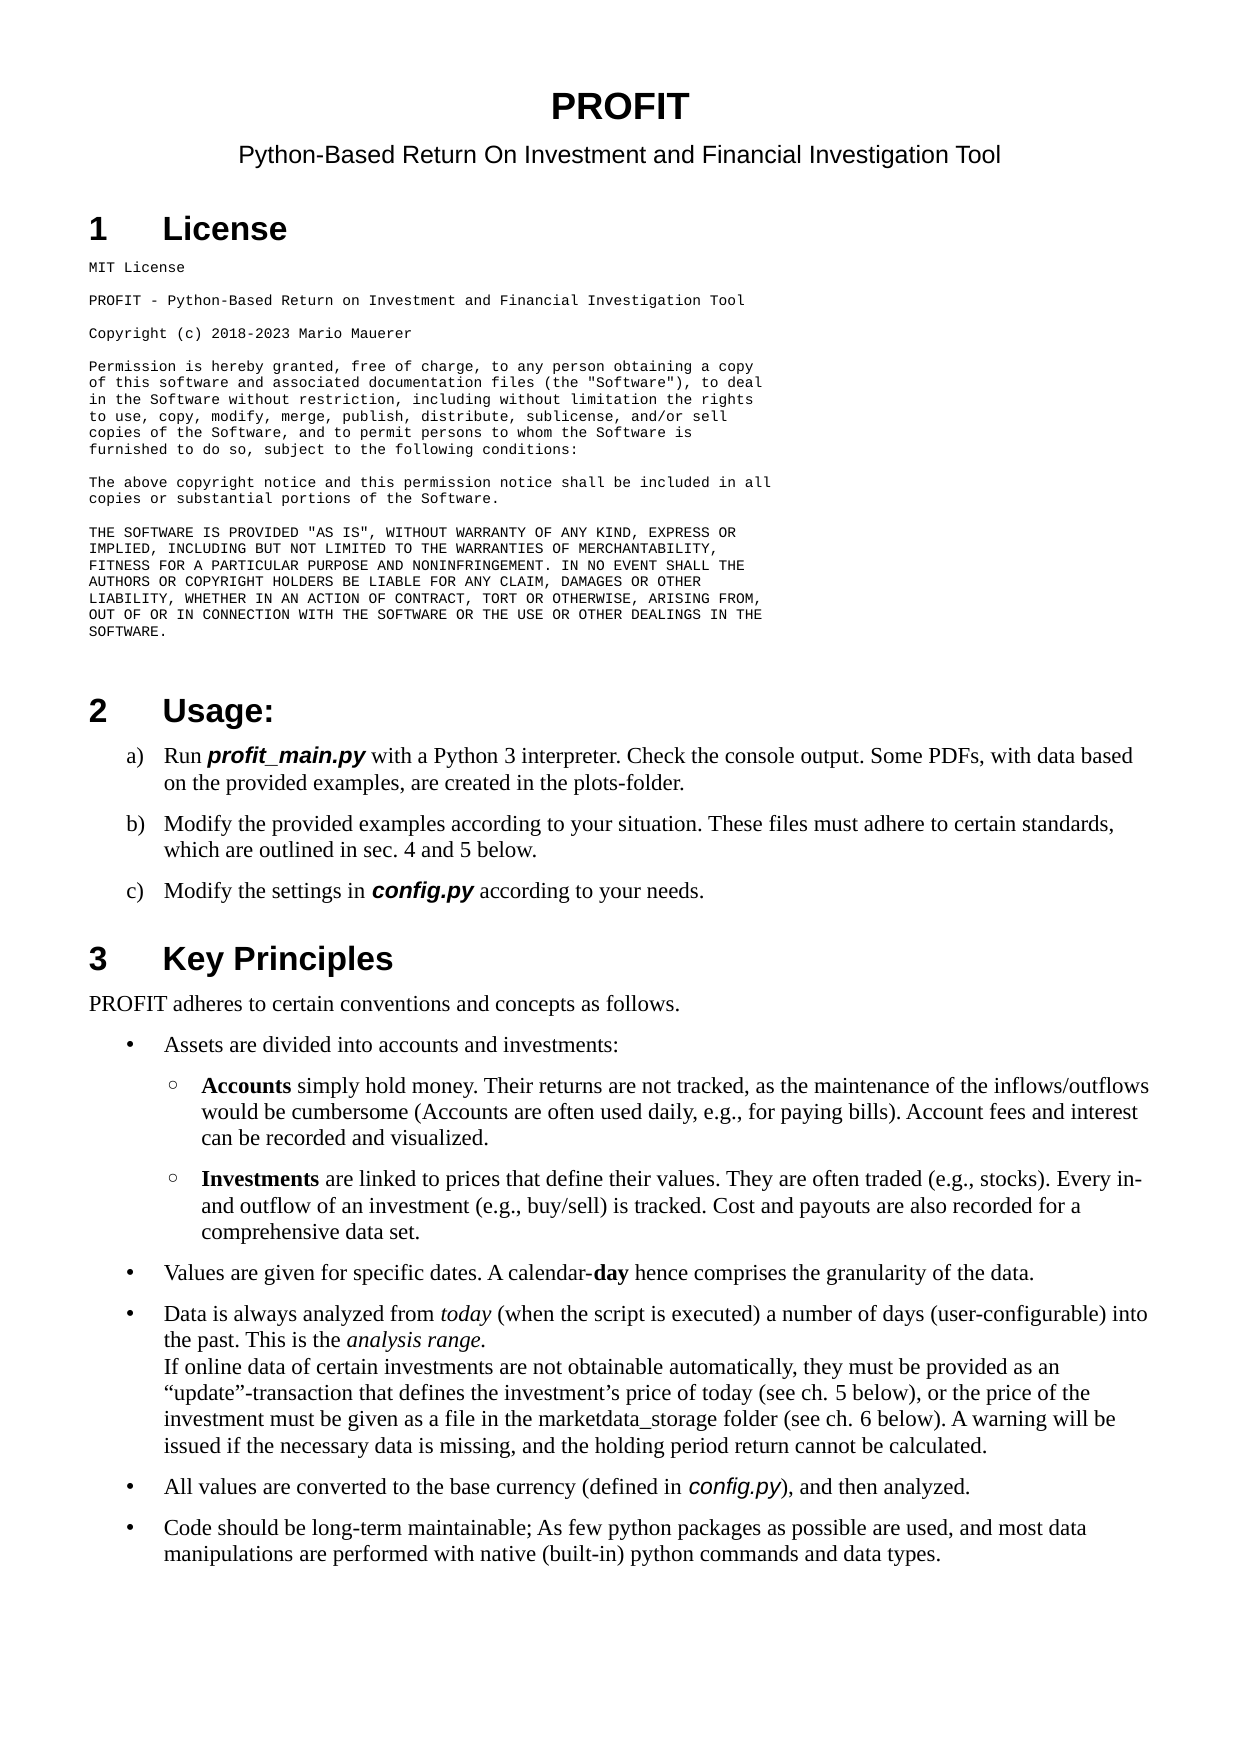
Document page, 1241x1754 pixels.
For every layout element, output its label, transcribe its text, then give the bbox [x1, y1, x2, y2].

text Copyright (c) 2018-2023 Mario Mauerer [88, 326, 1152, 343]
subtitle PROFIT [88, 84, 1152, 128]
text THE SOFTWARE IS PROVIDED "AS IS", WITHOUT WARRANTY OF ANY KIND, EXPRESS OR [88, 525, 1152, 541]
list Code should be long-term maintainable; As few python packages as possible are used, and most data manipulations are performed with native (built-in) python commands and data types. [126, 1514, 1152, 1566]
text FITNESS FOR A PARTICULAR PURPOSE AND NONINFRINGEMENT. IN NO EVENT SHALL THE [88, 558, 1152, 574]
text The above copyright notice and this permission notice shall be included in all [88, 475, 1152, 492]
list Investments are linked to prices that define their values. They are often traded (e.g., stocks). Every in- and outflow of an investment (e.g., buy/sell) is tracked. Cost and payouts are also recorded for a comprehensive data set. [163, 1165, 1152, 1244]
text copies or substantial portions of the Software. [88, 492, 1152, 508]
text IMPLIED, INCLUDING BUT NOT LIMITED TO THE WARRANTIES OF MERCHANTABILITY, [88, 541, 1152, 558]
text SOFTWARE. [88, 624, 1152, 641]
list Modify the provided examples according to your situation. These files must adhere to certain standards, which are outlined in sec. 4 and 5 below. [126, 809, 1152, 862]
subtitle Key Principles [88, 939, 1152, 977]
list All values are converted to the base currency (defined in config.py), and then analyzed. [126, 1473, 1152, 1499]
text PROFIT - Python-Based Return on Investment and Financial Investigation Tool [88, 293, 1152, 309]
list Values are given for specific dates. A calendar-day hence comprises the granularity of the data. [126, 1259, 1152, 1285]
list Accounts simply hold money. Their returns are not tracked, as the maintenance of the inflows/outflows would be cumbersome (Accounts are often used daily, e.g., for paying bills). Account fees and interest can be recorded and visualized. [163, 1072, 1152, 1151]
text of this software and associated documentation files (the "Software"), to deal [88, 376, 1152, 392]
text LIABILITY, WHETHER IN AN ACTION OF CONTRACT, TORT OR OTHERWISE, ARISING FROM, [88, 591, 1152, 608]
text OUT OF OR IN CONNECTION WITH THE SOFTWARE OR THE USE OR OTHER DEALINGS IN THE [88, 608, 1152, 624]
text AUTHORS OR COPYRIGHT HOLDERS BE LIABLE FOR ANY CLAIM, DAMAGES OR OTHER [88, 574, 1152, 591]
list Modify the settings in config.py according to your needs. [126, 877, 1152, 903]
text furnished to do so, subject to the following conditions: [88, 442, 1152, 458]
text copies of the Software, and to permit persons to whom the Software is [88, 425, 1152, 442]
list Data is always analyzed from today (when the script is executed) a number of days (user-configurable) into the past. This is the analysis range. If online data of certain investments are not obtainable automatically, they must be provided as an “update”-transaction that defines the investment’s price of today (see ch. 5 below), or the price of the investment must be given as a file in the marketdata_storage folder (see ch. 6 below). A warning will be issued if the necessary data is missing, and the holding period return cannot be calculated. [126, 1300, 1152, 1458]
text Python-Based Return On Investment and Financial Investigation Tool [88, 140, 1152, 169]
list Assets are divided into accounts and investments: [126, 1031, 1152, 1057]
text PROFIT adheres to certain conventions and concepts as follows. [88, 990, 1152, 1016]
subtitle Usage: [88, 691, 1152, 730]
text in the Software without restriction, including without limitation the rights [88, 392, 1152, 409]
text Permission is hereby granted, free of charge, to any person obtaining a copy [88, 359, 1152, 376]
text to use, copy, modify, merge, publish, distribute, sublicense, and/or sell [88, 409, 1152, 425]
list Run profit_main.py with a Python 3 interpreter. Check the console output. Some PDFs, with data based on the provided examples, are created in the plots-folder. [126, 742, 1152, 795]
subtitle License [88, 209, 1152, 247]
text MIT License [88, 260, 1152, 276]
